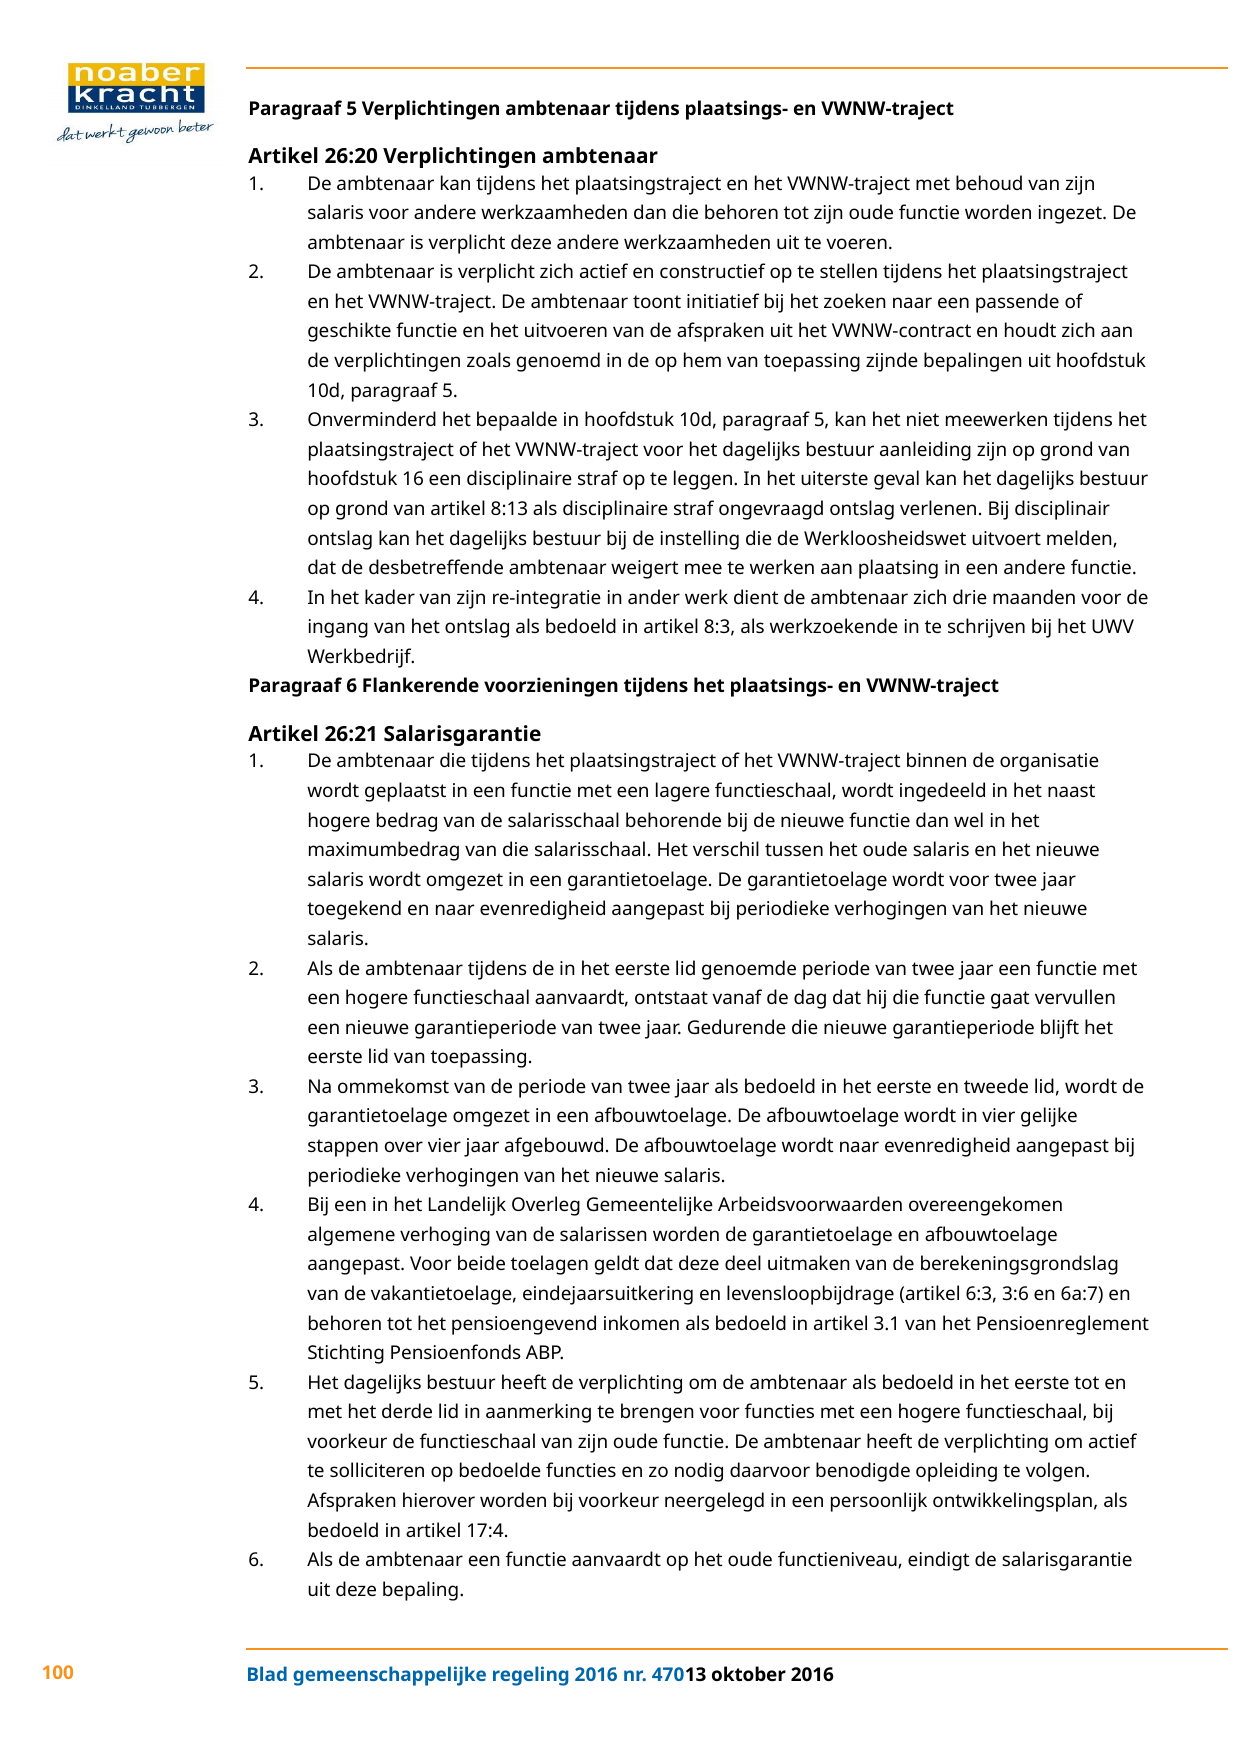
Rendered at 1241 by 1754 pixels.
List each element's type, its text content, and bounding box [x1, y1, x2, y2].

list Als de ambtenaar tijdens de in het eerste lid genoemde periode van twee jaar een functie met een hogere functieschaal aanvaardt, ontstaat vanaf de dag dat hij die functie gaat vervullen een nieuwe garantieperiode van twee jaar. Gedurende die nieuwe garantieperiode blijft het eerste lid van toepassing. [248, 955, 1152, 1069]
list Als de ambtenaar een functie aanvaardt op het oude functieniveau, eindigt de salarisgarantie uit deze bepaling. [248, 1546, 1152, 1602]
text Artikel 26:21 Salarisgarantie [248, 719, 1152, 748]
list Het dagelijks bestuur heeft de verplichting om de ambtenaar als bedoeld in het eerste tot en met het derde lid in aanmerking te brengen voor functies met een hogere functieschaal, bij voorkeur de functieschaal van zijn oude functie. De ambtenaar heeft de verplichting om actief te solliciteren op bedoelde functies en zo nodig daarvoor benodigde opleiding te volgen. Afspraken hierover worden bij voorkeur neergelegd in een persoonlijk ontwikkelingsplan, als bedoeld in artikel 17:4. [248, 1369, 1152, 1543]
text Paragraaf 6 Flankerende voorzieningen tijdens het plaatsings- en VWNW-traject [248, 673, 1152, 698]
text Artikel 26:20 Verplichtingen ambtenaar [248, 141, 1152, 170]
list De ambtenaar kan tijdens het plaatsingstraject en het VWNW-traject met behoud van zijn salaris voor andere werkzaamheden dan die behoren tot zijn oude functie worden ingezet. De ambtenaar is verplicht deze andere werkzaamheden uit te voeren. [248, 170, 1152, 255]
text Paragraaf 5 Verplichtingen ambtenaar tijdens plaatsings- en VWNW-traject [248, 95, 1152, 121]
picture [41, 47, 231, 172]
list Onverminderd het bepaalde in hoofdstuk 10d, paragraaf 5, kan het niet meewerken tijdens het plaatsingstraject of het VWNW-traject voor het dagelijks bestuur aanleiding zijn op grond van hoofdstuk 16 een disciplinaire straf op te leggen. In het uiterste geval kan het dagelijks bestuur op grond van artikel 8:13 als disciplinaire straf ongevraagd ontslag verlenen. Bij disciplinair ontslag kan het dagelijks bestuur bij de instelling die de Werkloosheidswet uitvoert melden, dat de desbetreffende ambtenaar weigert mee te werken aan plaatsing in een andere functie. [248, 406, 1152, 580]
list Bij een in het Landelijk Overleg Gemeentelijke Arbeidsvoorwaarden overeengekomen algemene verhoging van de salarissen worden de garantietoelage en afbouwtoelage aangepast. Voor beide toelagen geldt dat deze deel uitmaken van de berekeningsgrondslag van de vakantietoelage, eindejaarsuitkering en levensloopbijdrage (artikel 6:3, 3:6 en 6a:7) en behoren tot het pensioengevend inkomen als bedoeld in artikel 3.1 van het Pensioenreglement Stichting Pensioenfonds ABP. [248, 1191, 1152, 1365]
list De ambtenaar is verplicht zich actief en constructief op te stellen tijdens het plaatsingstraject en het VWNW-traject. De ambtenaar toont initiatief bij het zoeken naar een passende of geschikte functie en het uitvoeren van de afspraken uit het VWNW-contract en houdt zich aan de verplichtingen zoals genoemd in de op hem van toepassing zijnde bepalingen uit hoofdstuk 10d, paragraaf 5. [248, 258, 1152, 403]
list De ambtenaar die tijdens het plaatsingstraject of het VWNW-traject binnen de organisatie wordt geplaatst in een functie met een lagere functieschaal, wordt ingedeeld in het naast hogere bedrag van de salarisschaal behorende bij de nieuwe functie dan wel in het maximumbedrag van die salarisschaal. Het verschil tussen het oude salaris en het nieuwe salaris wordt omgezet in een garantietoelage. De garantietoelage wordt voor twee jaar toegekend en naar evenredigheid aangepast bij periodieke verhogingen van het nieuwe salaris. [248, 748, 1152, 951]
list In het kader van zijn re-integratie in ander werk dient de ambtenaar zich drie maanden voor de ingang van het ontslag als bedoeld in artikel 8:3, als werkzoekende in te schrijven bij het UWV Werkbedrijf. [248, 584, 1152, 669]
list Na ommekomst van de periode van twee jaar als bedoeld in het eerste en tweede lid, wordt de garantietoelage omgezet in een afbouwtoelage. De afbouwtoelage wordt in vier gelijke stappen over vier jaar afgebouwd. De afbouwtoelage wordt naar evenredigheid aangepast bij periodieke verhogingen van het nieuwe salaris. [248, 1073, 1152, 1188]
